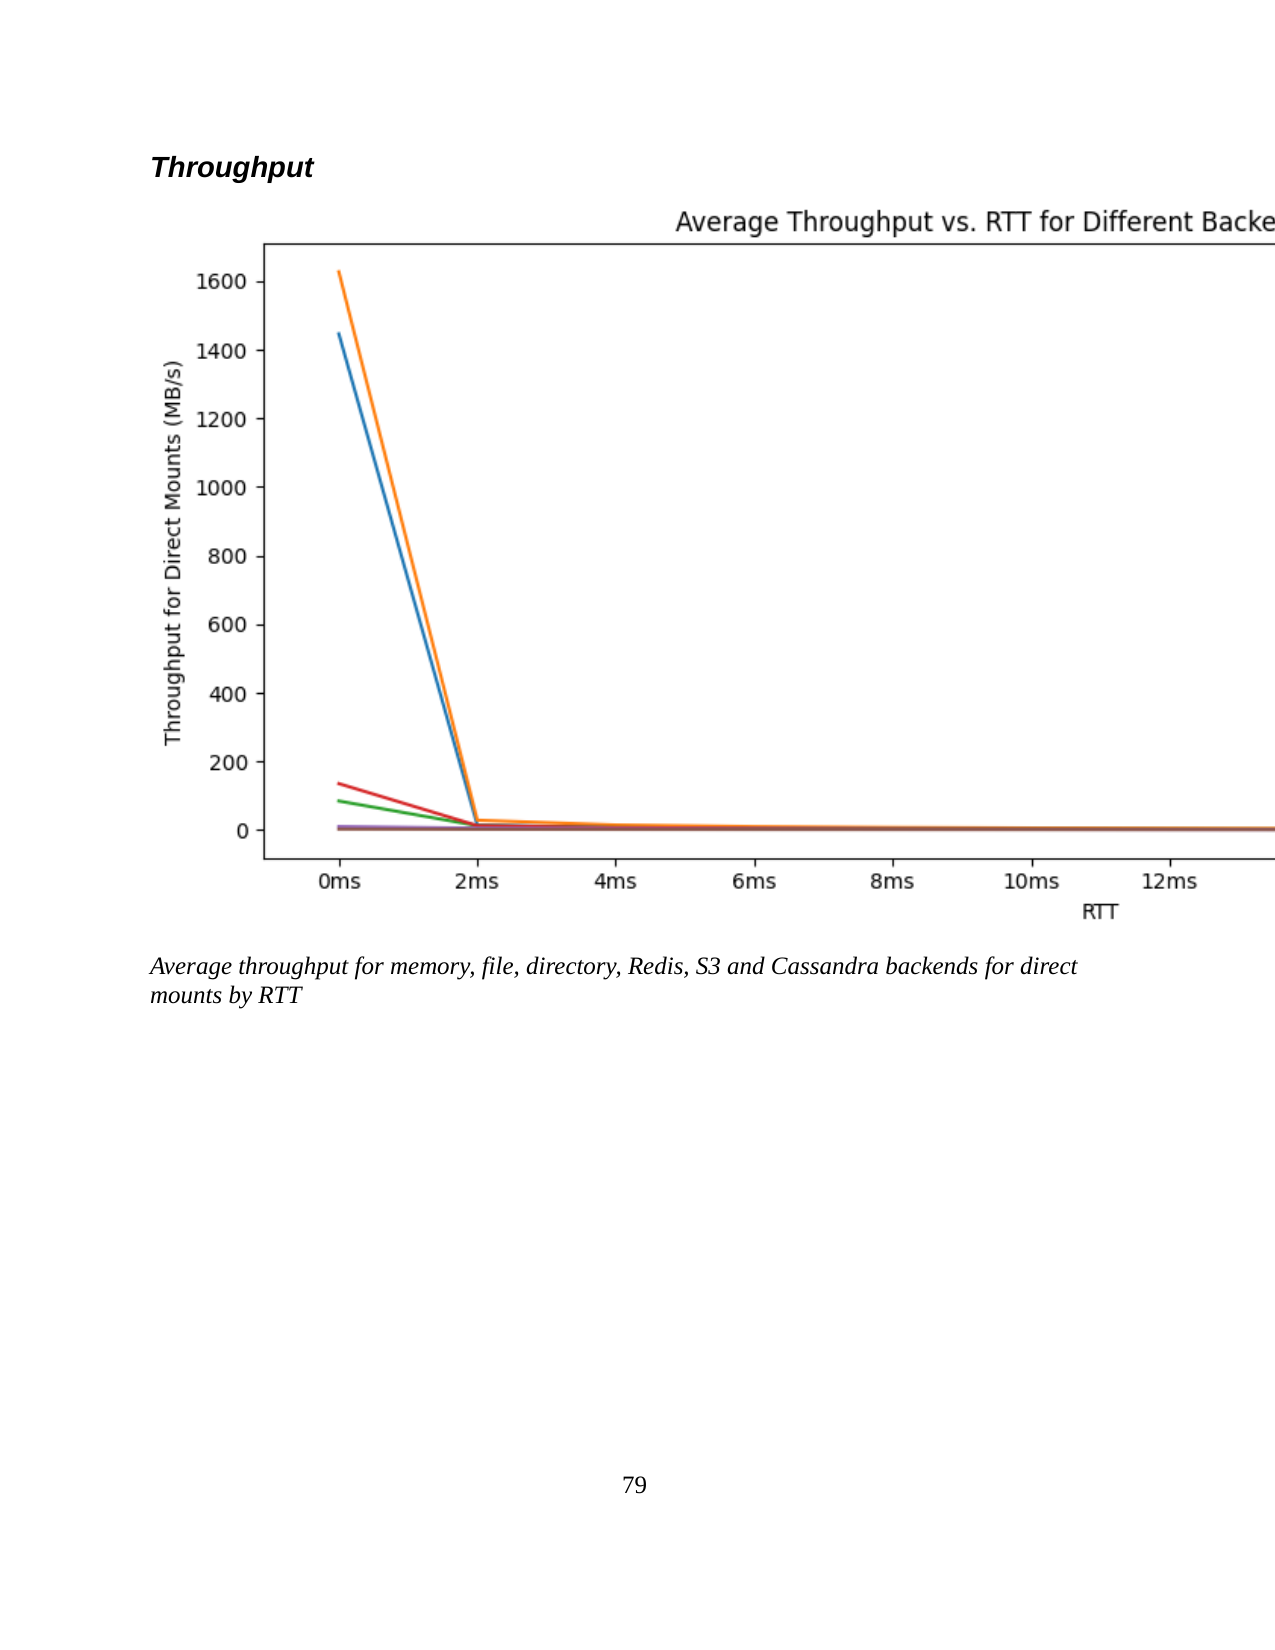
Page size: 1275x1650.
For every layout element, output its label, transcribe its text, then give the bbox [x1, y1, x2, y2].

text Average throughput for memory, file, directory, Redis, S3 and Cassandra backends for direct mounts by RTT [150, 951, 1125, 1008]
subtitle Throughput [150, 150, 1125, 183]
picture [150, 196, 1275, 939]
